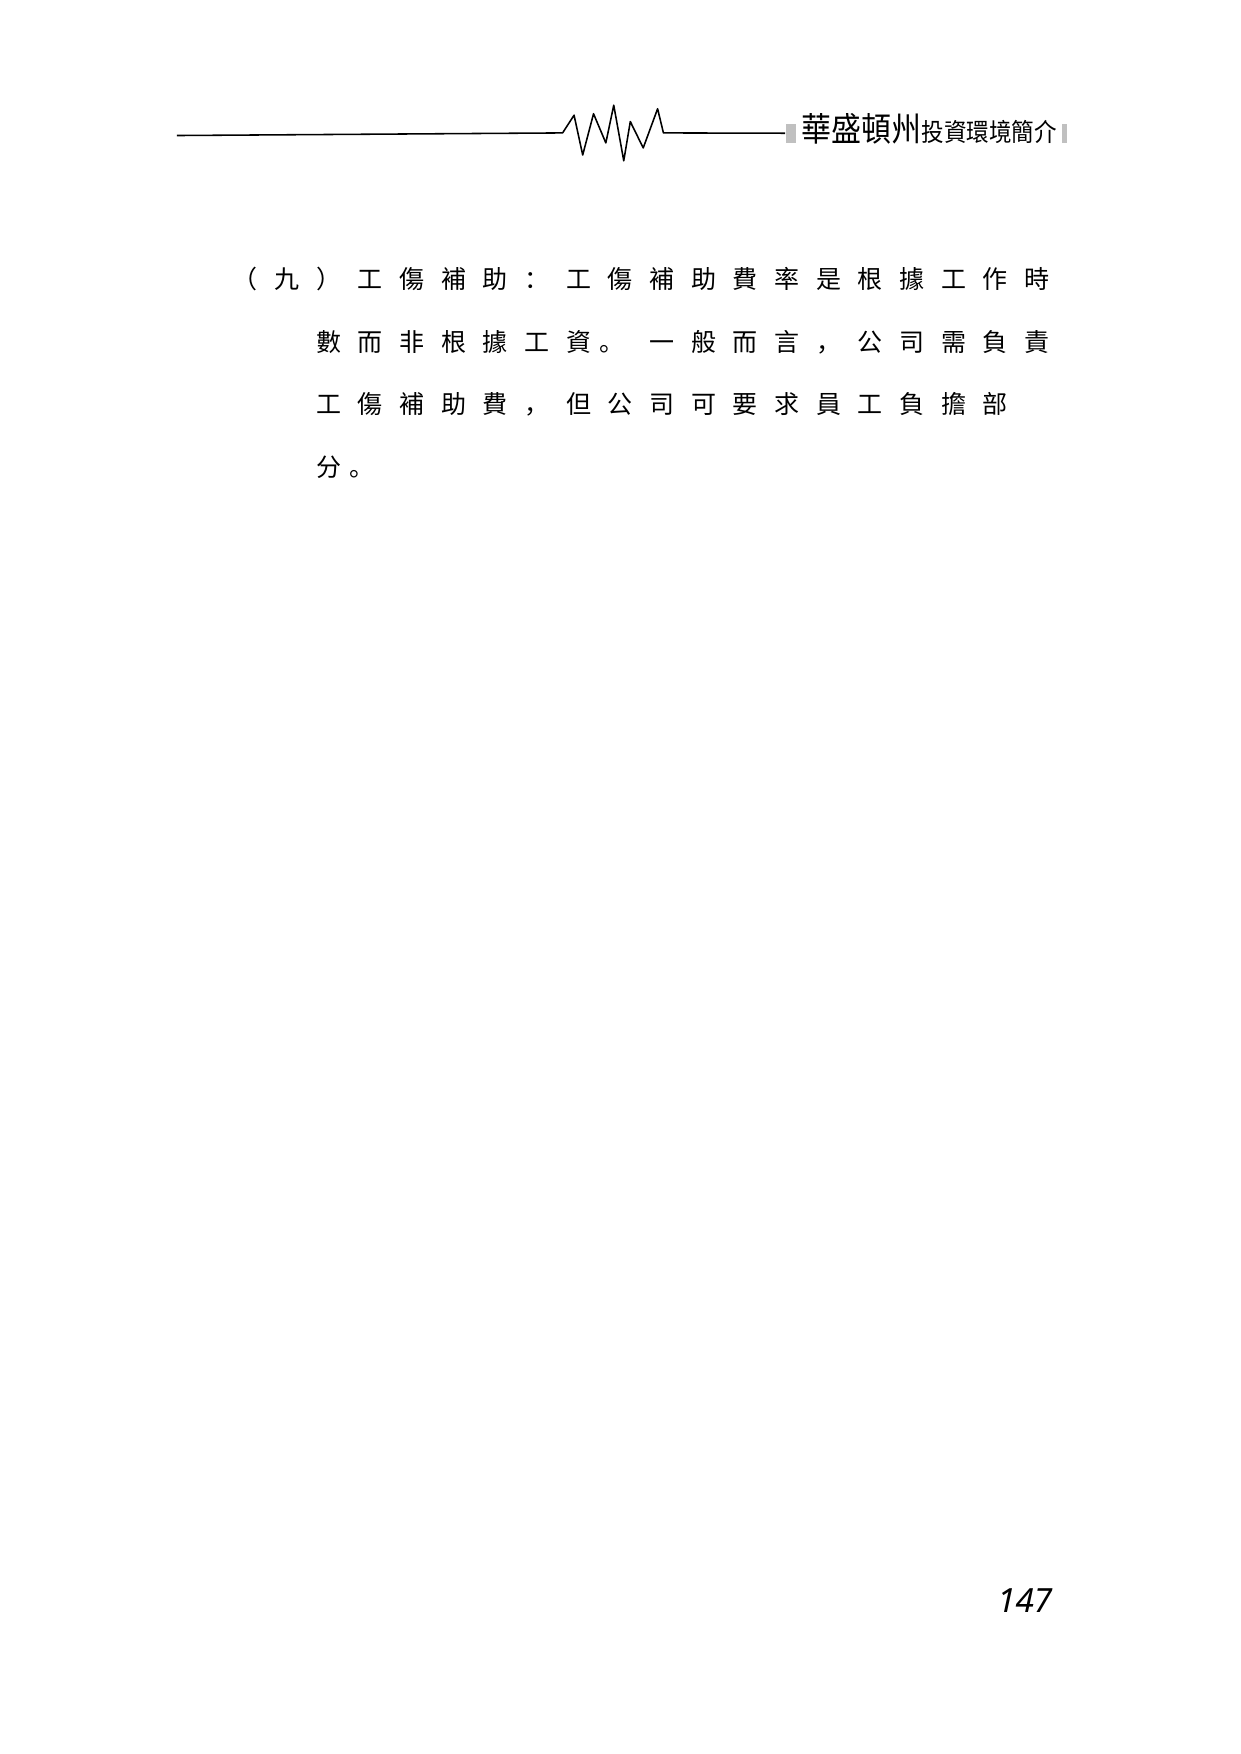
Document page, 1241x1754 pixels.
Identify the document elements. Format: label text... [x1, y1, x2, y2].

text （九）工傷補助：工傷補助費率是根據工作時數而非根據工資。一般而言，公司需負責工傷補助費，但公司可要求員工負擔部分。 [207, 236, 1058, 486]
